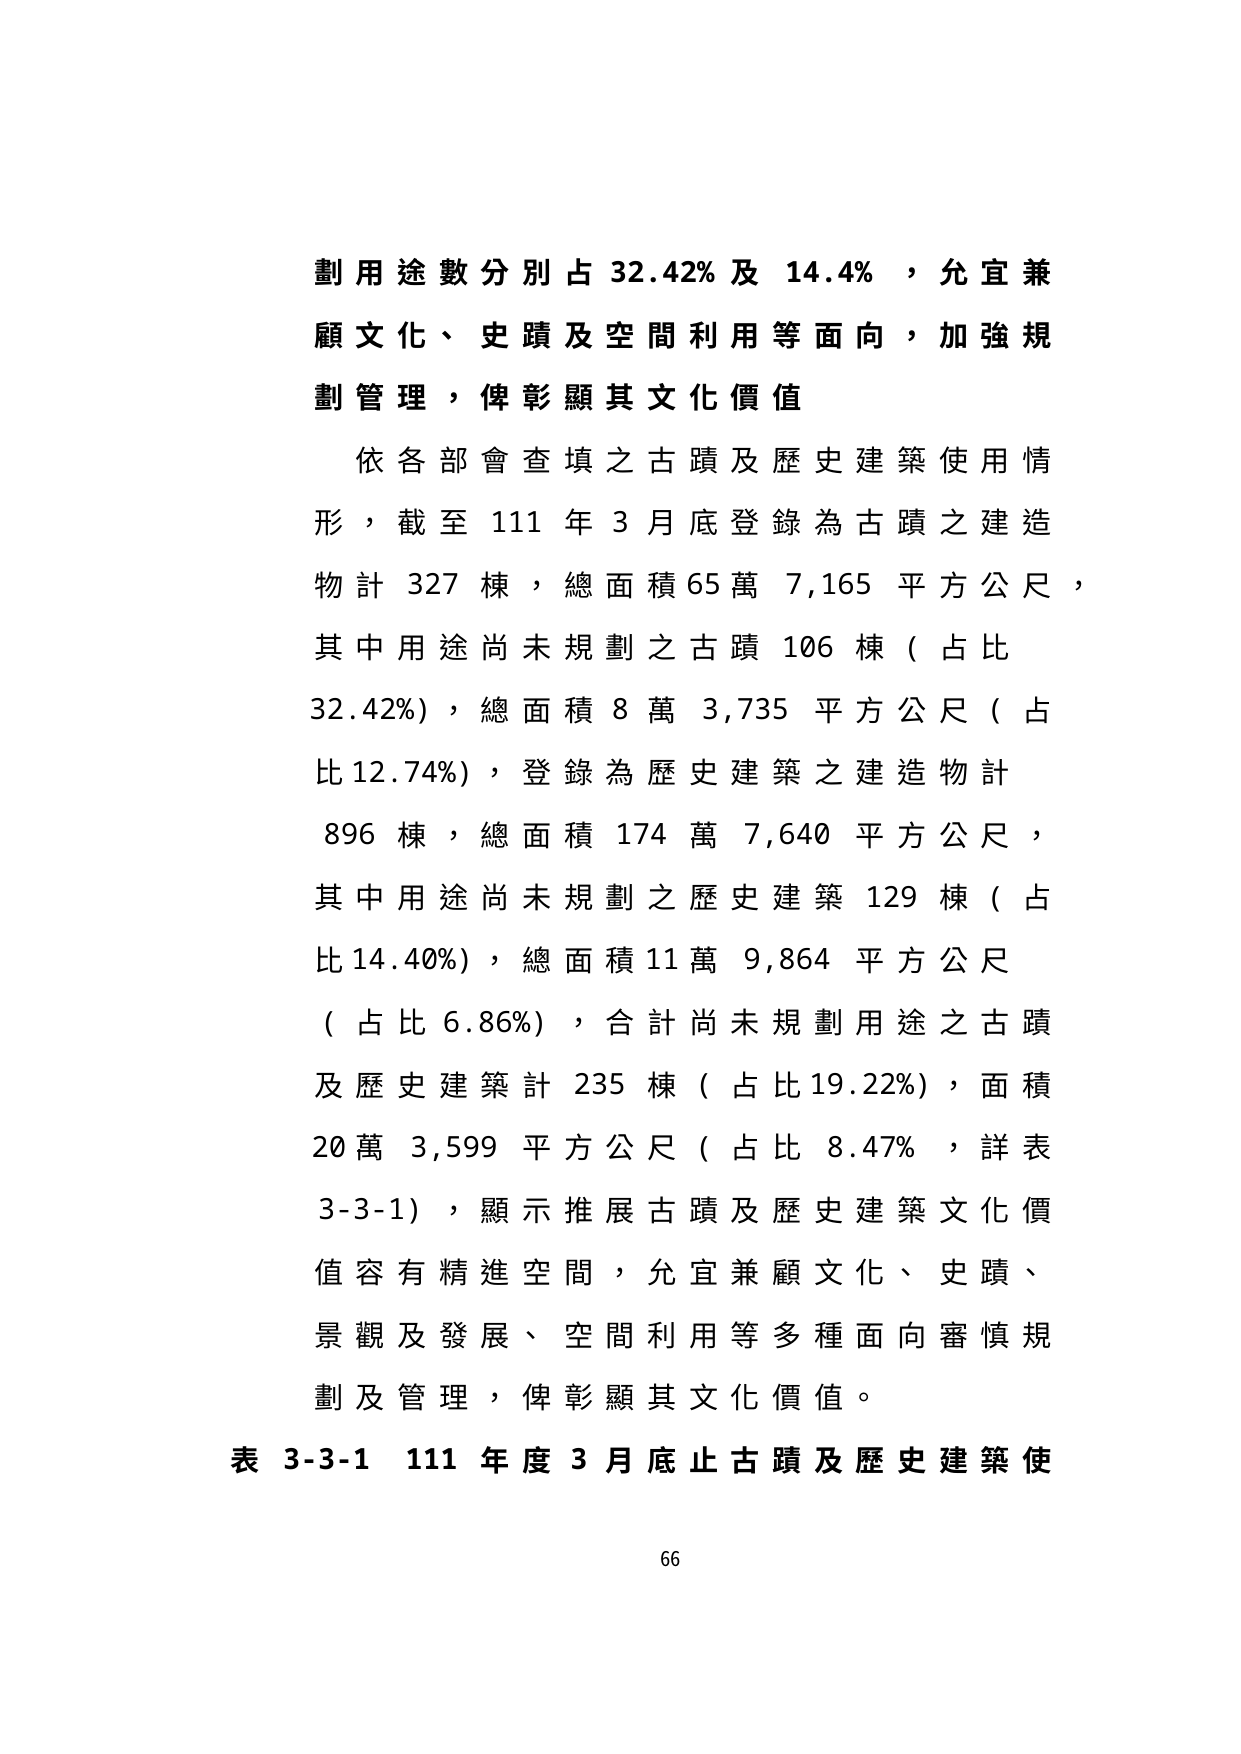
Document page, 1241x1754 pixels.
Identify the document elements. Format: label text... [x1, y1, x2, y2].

text 劃用途數分別占32.42%及14.4%，允宜兼顧文化、史蹟及空間利用等面向，加強規劃管理，俾彰顯其文化價值 [242, 229, 1058, 417]
text 依各部會查填之古蹟及歷史建築使用情形，截至111年3月底登錄為古蹟之建造物計327棟，總面積65萬7,165平方公尺，其中用途尚未規劃之古蹟106棟(占比32.42%)，總面積8萬3,735平方公尺(占比12.74%)，登錄為歷史建築之建造物計896棟，總面積174萬7,640平方公尺，其中用途尚未規劃之歷史建築129棟(占比14.40%)，總面積11萬9,864平方公尺(占比6.86%)，合計尚未規劃用途之古蹟及歷史建築計235棟(占比19.22%)，面積20萬3,599平方公尺(占比8.47%，詳表3-3-1)，顯示推展古蹟及歷史建築文化價值容有精進空間，允宜兼顧文化、史蹟、景觀及發展、空間利用等多種面向審慎規劃及管理，俾彰顯其文化價值。 [271, 417, 1058, 1417]
text 表3-3-1 111年度3月底止古蹟及歷史建築使 [212, 1417, 1058, 1479]
